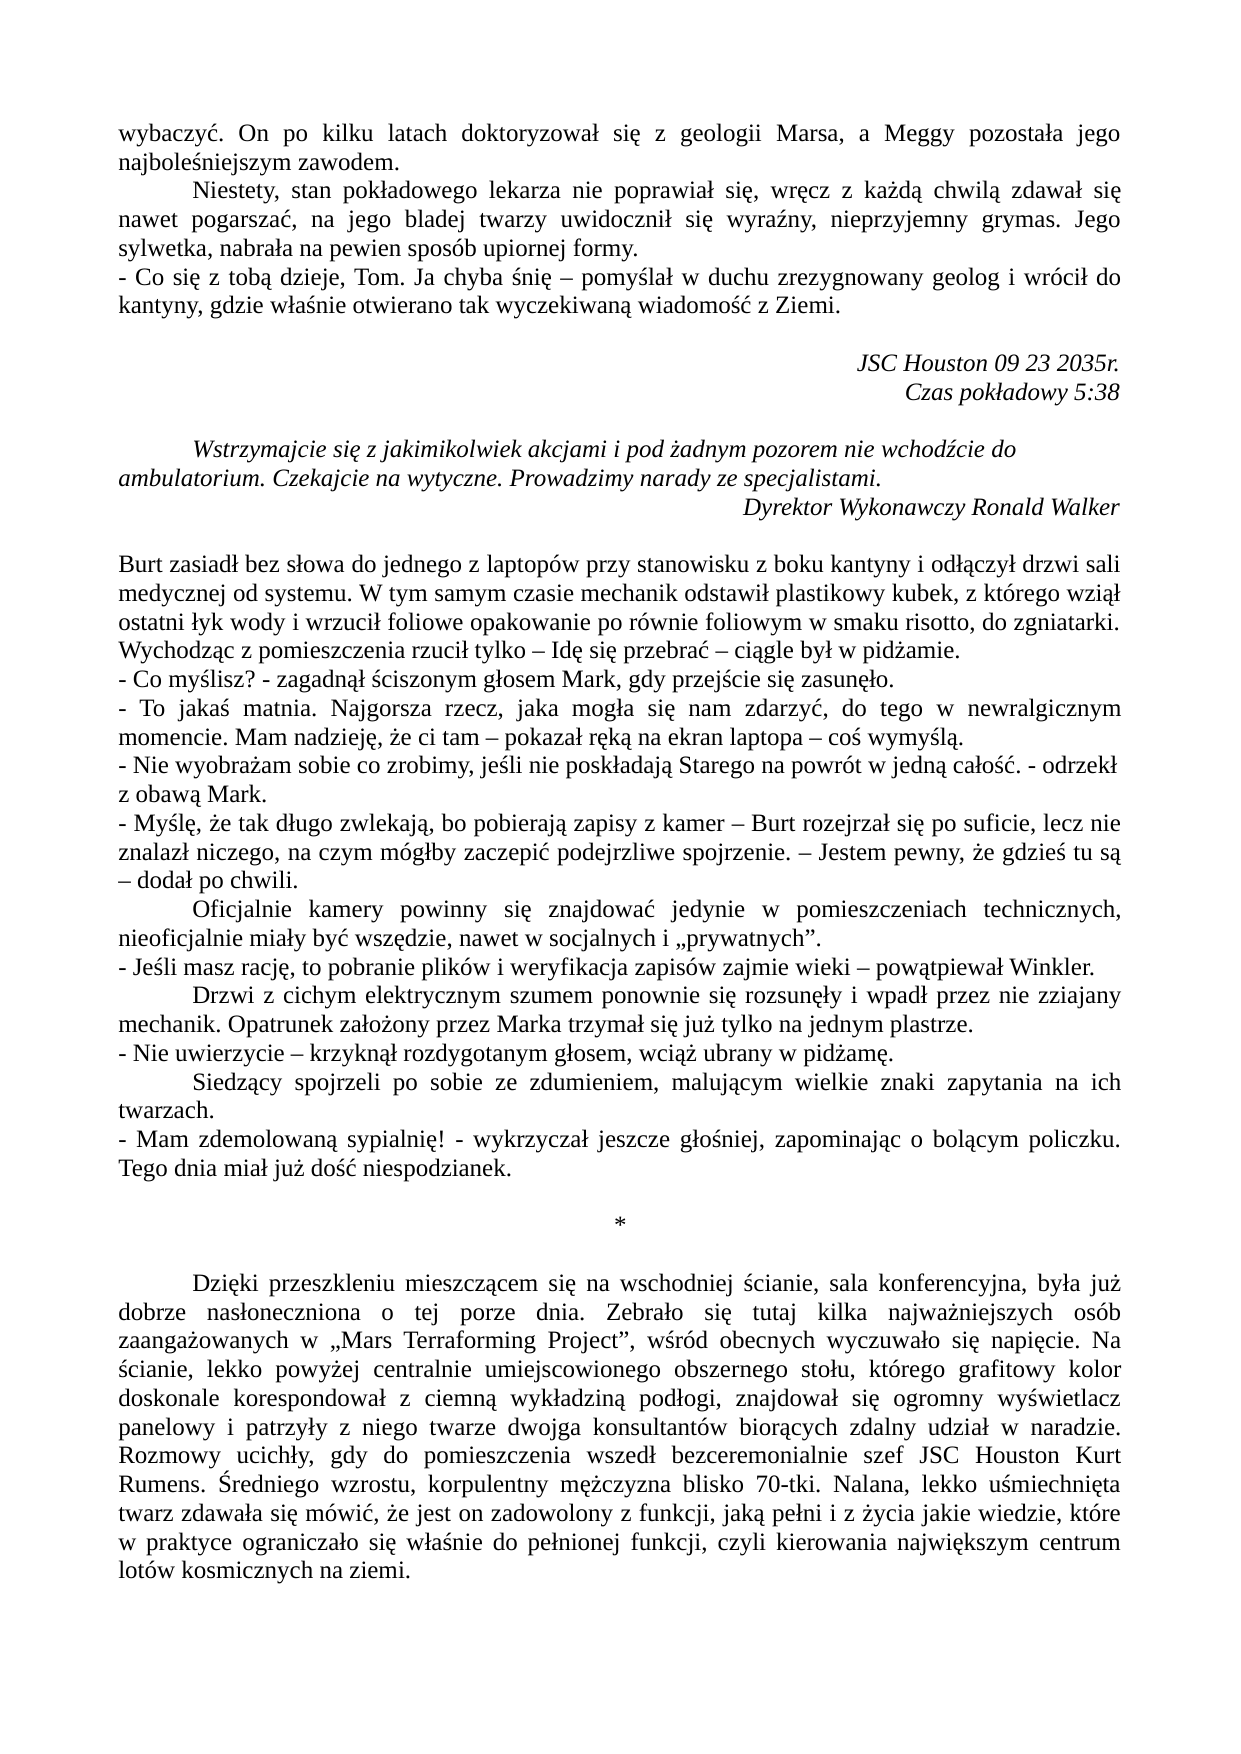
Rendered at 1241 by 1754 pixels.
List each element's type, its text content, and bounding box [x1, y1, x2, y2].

text z obawą Mark. [118, 779, 1122, 808]
text Wstrzymajcie się z jakimikolwiek akcjami i pod żadnym pozorem nie wchodźcie do ambulatorium. Czekajcie na wytyczne. Prowadzimy narady ze specjalistami. [118, 434, 1122, 492]
text - Nie wyobrażam sobie co zrobimy, jeśli nie poskładają Starego na powrót w jedną całość. - odrzekł [118, 751, 1122, 779]
text - Myślę, że tak długo zwlekają, bo pobierają zapisy z kamer – Burt rozejrzał się po suficie, lecz nie znalazł niczego, na czym mógłby zaczepić podejrzliwe spojrzenie. – Jestem pewny, że gdzieś tu są – dodał po chwili. [118, 808, 1122, 894]
text Siedzący spojrzeli po sobie ze zdumieniem, malującym wielkie znaki zapytania na ich twarzach. [118, 1067, 1122, 1124]
text wybaczyć. On po kilku latach doktoryzował się z geologii Marsa, a Meggy pozostała jego najboleśniejszym zawodem. [118, 118, 1122, 176]
text - Nie uwierzycie – krzyknął rozdygotanym głosem, wciąż ubrany w pidżamę. [118, 1038, 1122, 1067]
text - Co myślisz? - zagadnął ściszonym głosem Mark, gdy przejście się zasunęło. [118, 664, 1122, 693]
text * [118, 1211, 1122, 1239]
text Dzięki przeszkleniu mieszczącem się na wschodniej ścianie, sala konferencyjna, była już dobrze nasłoneczniona o tej porze dnia. Zebrało się tutaj kilka najważniejszych osób zaangażowanych w „Mars Terraforming Project”, wśród obecnych wyczuwało się napięcie. Na ścianie, lekko powyżej centralnie umiejscowionego obszernego stołu, którego grafitowy kolor doskonale korespondował z ciemną wykładziną podłogi, znajdował się ogromny wyświetlacz panelowy i patrzyły z niego twarze dwojga konsultantów biorących zdalny udział w naradzie. Rozmowy ucichły, gdy do pomieszczenia wszedł bezceremonialnie szef JSC Houston Kurt Rumens. Średniego wzrostu, korpulentny mężczyzna blisko 70-tki. Nalana, lekko uśmiechnięta twarz zdawała się mówić, że jest on zadowolony z funkcji, jaką pełni i z życia jakie wiedzie, które w praktyce ograniczało się właśnie do pełnionej funkcji, czyli kierowania największym centrum lotów kosmicznych na ziemi. [118, 1268, 1122, 1584]
text - Mam zdemolowaną sypialnię! - wykrzyczał jeszcze głośniej, zapominając o bolącym policzku. Tego dnia miał już dość niespodzianek. [118, 1124, 1122, 1182]
text - Jeśli masz rację, to pobranie plików i weryfikacja zapisów zajmie wieki – powątpiewał Winkler. [118, 952, 1122, 981]
text Czas pokładowy 5:38 [118, 377, 1122, 406]
text - Co się z tobą dzieje, Tom. Ja chyba śnię – pomyślał w duchu zrezygnowany geolog i wrócił do kantyny, gdzie właśnie otwierano tak wyczekiwaną wiadomość z Ziemi. [118, 262, 1122, 319]
text Oficjalnie kamery powinny się znajdować jedynie w pomieszczeniach technicznych, nieoficjalnie miały być wszędzie, nawet w socjalnych i „prywatnych”. [118, 894, 1122, 952]
text Drzwi z cichym elektrycznym szumem ponownie się rozsunęły i wpadł przez nie zziajany mechanik. Opatrunek założony przez Marka trzymał się już tylko na jednym plastrze. [118, 981, 1122, 1038]
text - To jakaś matnia. Najgorsza rzecz, jaka mogła się nam zdarzyć, do tego w newralgicznym momencie. Mam nadzieję, że ci tam – pokazał ręką na ekran laptopa – coś wymyślą. [118, 693, 1122, 751]
text Burt zasiadł bez słowa do jednego z laptopów przy stanowisku z boku kantyny i odłączył drzwi sali medycznej od systemu. W tym samym czasie mechanik odstawił plastikowy kubek, z którego wziął ostatni łyk wody i wrzucił foliowe opakowanie po równie foliowym w smaku risotto, do zgniatarki. Wychodząc z pomieszczenia rzucił tylko – Idę się przebrać – ciągle był w pidżamie. [118, 549, 1122, 664]
text JSC Houston 09 23 2035r. [118, 348, 1122, 377]
text Dyrektor Wykonawczy Ronald Walker [118, 492, 1122, 521]
text Niestety, stan pokładowego lekarza nie poprawiał się, wręcz z każdą chwilą zdawał się nawet pogarszać, na jego bladej twarzy uwidocznił się wyraźny, nieprzyjemny grymas. Jego sylwetka, nabrała na pewien sposób upiornej formy. [118, 176, 1122, 262]
